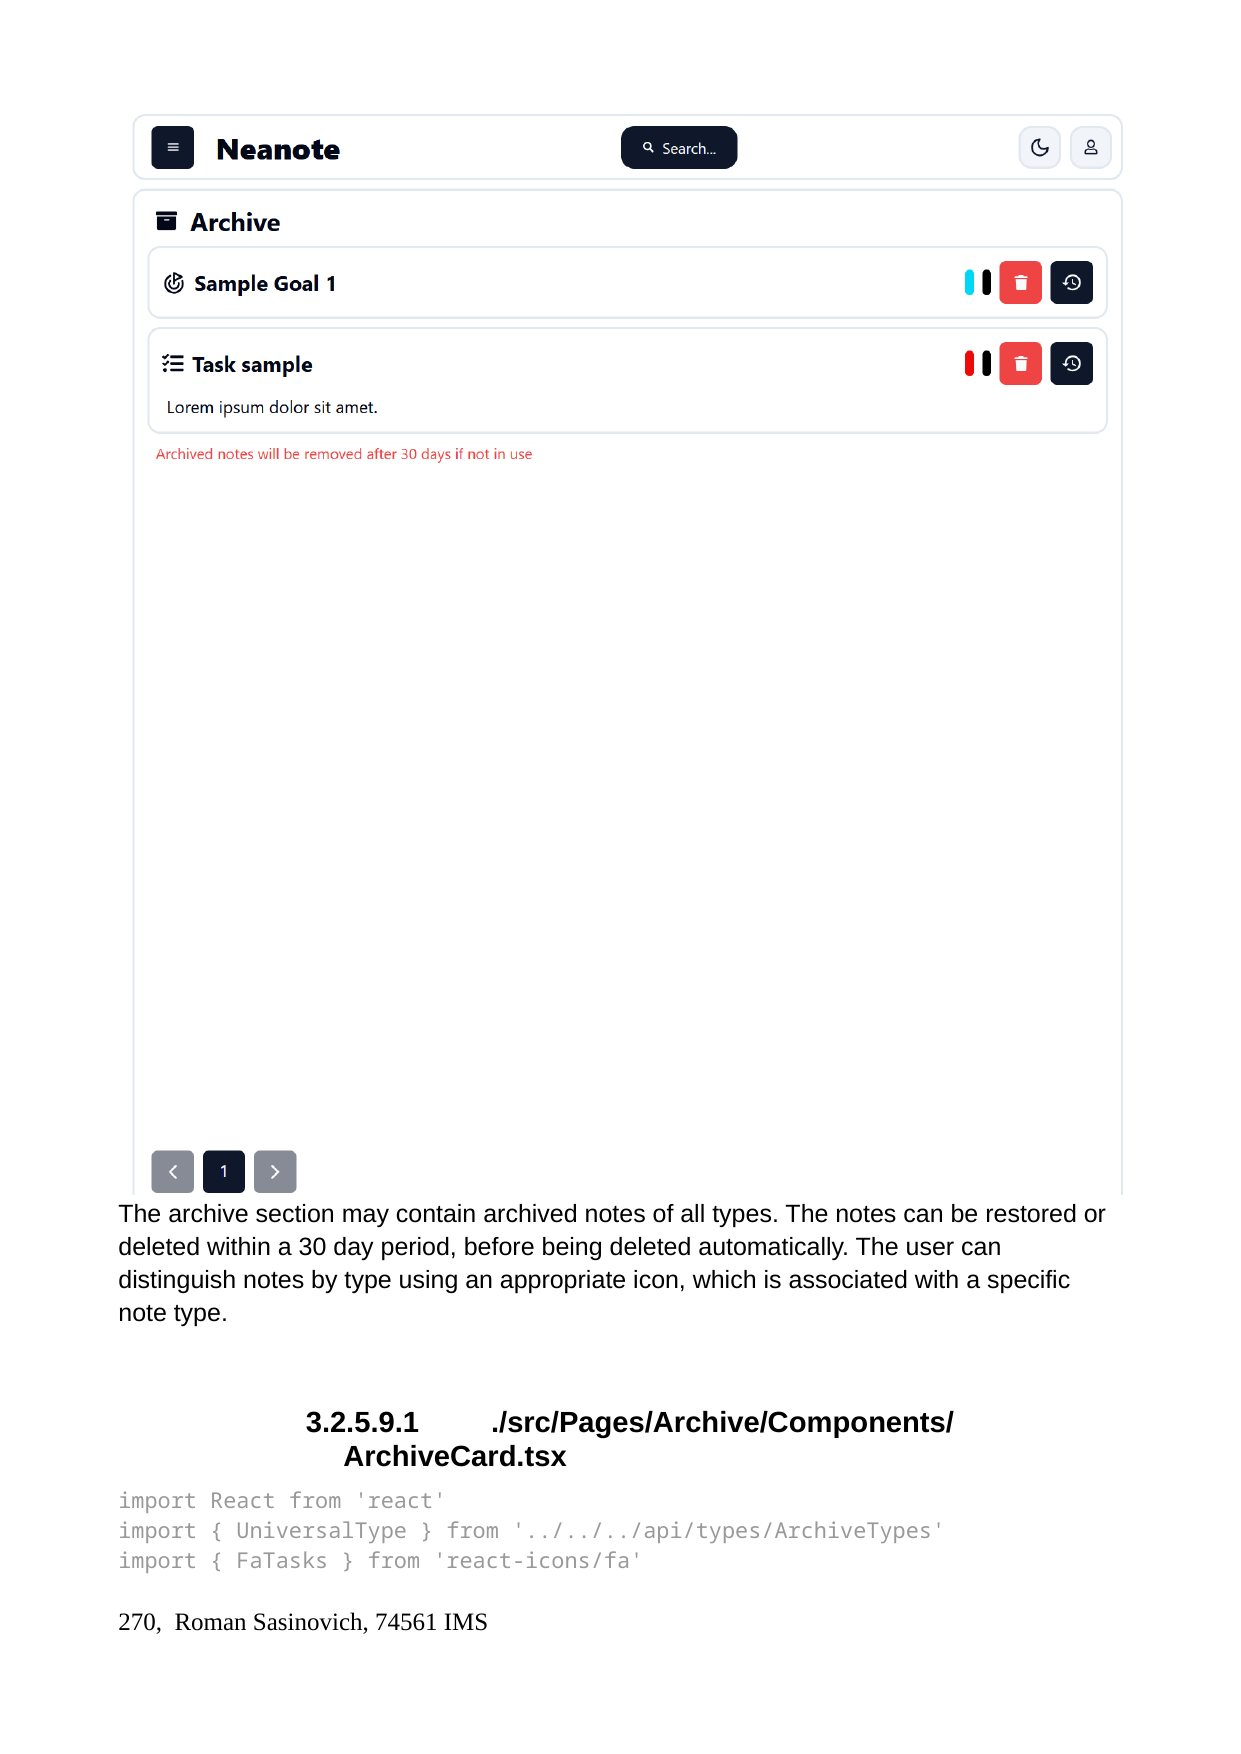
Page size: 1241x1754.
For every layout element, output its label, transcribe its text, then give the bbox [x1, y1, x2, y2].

text import { UniversalType } from '../../../api/types/ArchiveTypes' [118, 1515, 1122, 1544]
picture [125, 108, 1129, 1195]
text import { FaTasks } from 'react-icons/fa' [118, 1544, 1122, 1574]
subtitle ./src/Pages/Archive/Components/ArchiveCard.tsx [306, 1406, 1122, 1473]
text import React from 'react' [118, 1485, 1122, 1515]
text The archive section may contain archived notes of all types. The notes can be restored or deleted within a 30 day period, before being deleted automatically. The user can distinguish notes by type using an appropriate icon, which is associated with a specific note type. [118, 1196, 1122, 1327]
